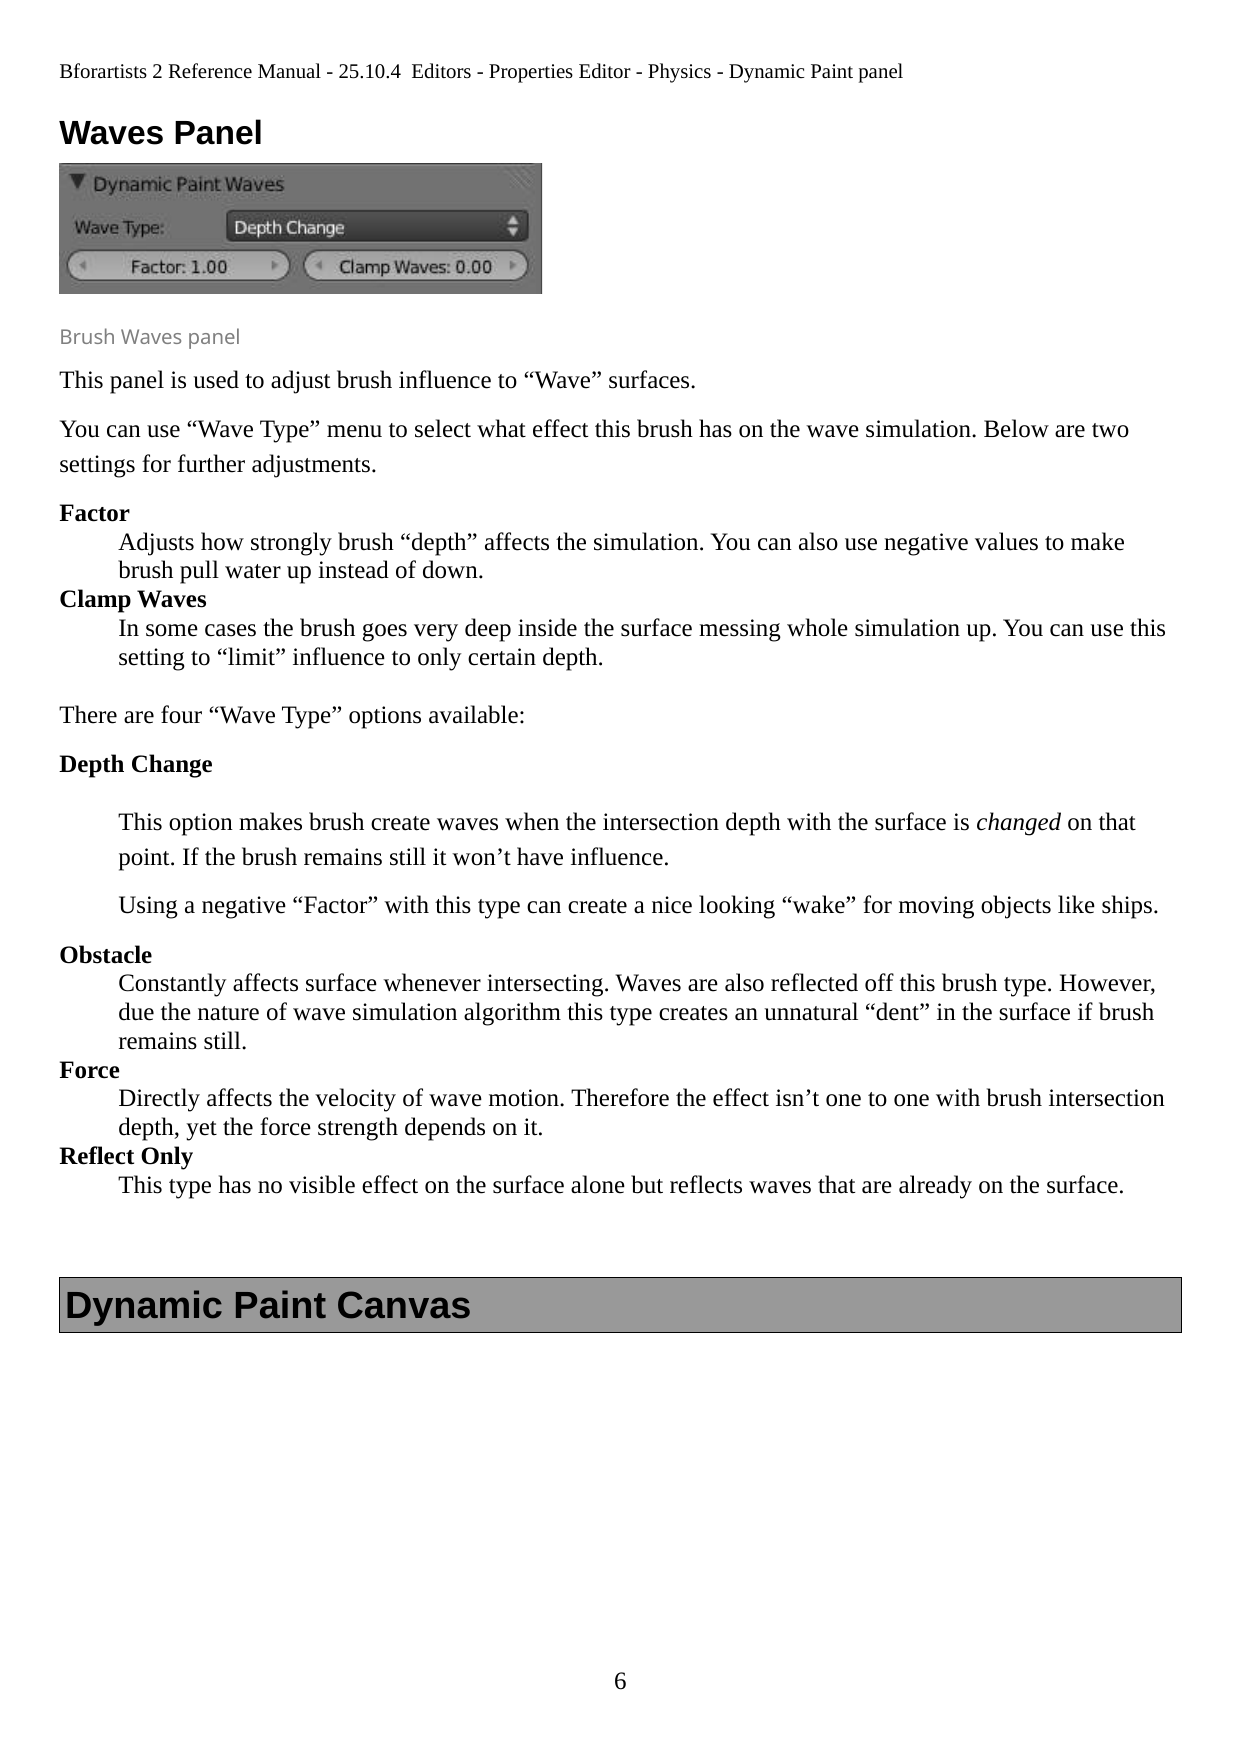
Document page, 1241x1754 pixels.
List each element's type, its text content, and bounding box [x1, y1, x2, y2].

table_header Dynamic Paint Canvas [60, 1278, 1181, 1332]
subtitle Factor [59, 498, 1181, 527]
text This panel is used to adjust brush influence to “Wave” surfaces. [59, 365, 1181, 394]
subtitle Force [59, 1055, 1181, 1083]
subtitle Clamp Waves [59, 584, 1181, 613]
text This option makes brush create waves when the intersection depth with the surface is changed on that point. If the brush remains still it won’t have influence. [118, 807, 1181, 870]
list Directly affects the velocity of wave motion. Therefore the effect isn’t one to one with brush intersection depth, yet the force strength depends on it. [118, 1083, 1181, 1141]
picture [59, 163, 543, 294]
subtitle Reflect Only [59, 1141, 1181, 1170]
text You can use “Wave Type” menu to select what effect this brush has on the wave simulation. Below are two settings for further adjustments. [59, 414, 1181, 477]
list This type has no visible effect on the surface alone but reflects waves that are already on the surface. [118, 1170, 1181, 1198]
list Adjusts how strongly brush “depth” affects the simulation. You can also use negative values to make brush pull water up instead of down. [118, 527, 1181, 584]
list Constantly affects surface whenever intersecting. Waves are also reflected off this brush type. However, due the nature of wave simulation algorithm this type creates an unnatural “dent” in the surface if brush remains still. [118, 968, 1181, 1055]
text There are four “Wave Type” options available: [59, 700, 1181, 728]
text Brush Waves panel [59, 319, 1181, 351]
list In some cases the brush goes very deep inside the surface messing whole simulation up. You can use this setting to “limit” influence to only certain depth. [118, 613, 1181, 670]
subtitle Obstacle [59, 940, 1181, 968]
subtitle Waves Panel [59, 113, 1181, 151]
text Using a negative “Factor” with this type can create a nice looking “wake” for moving objects like ships. [118, 891, 1181, 919]
subtitle Depth Change [59, 749, 1181, 778]
